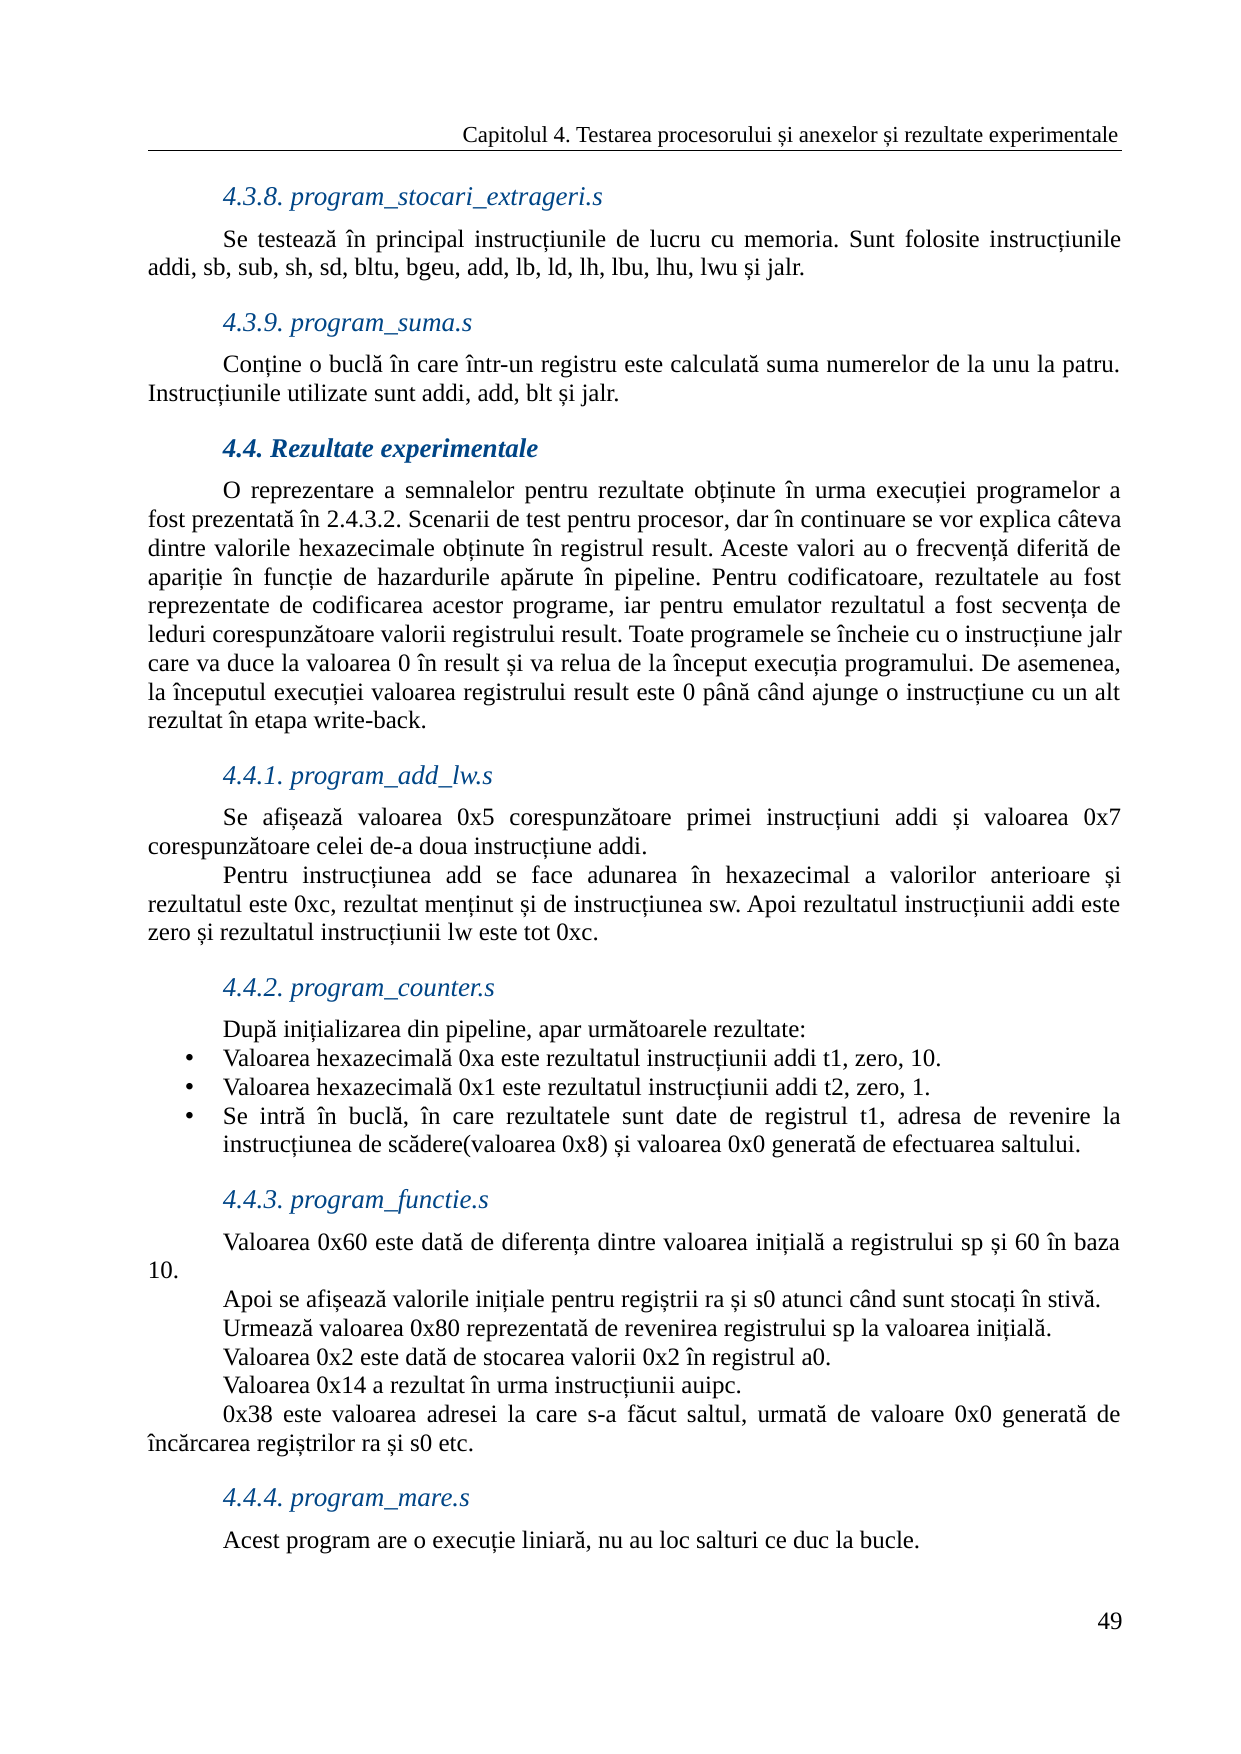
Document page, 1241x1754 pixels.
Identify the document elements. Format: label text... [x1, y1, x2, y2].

list Se intră în buclă, în care rezultatele sunt date de registrul t1, adresa de revenire la instrucțiunea de scădere(valoarea 0x8) și valoarea 0x0 generată de efectuarea saltului. [185, 1101, 1122, 1158]
subtitle program_counter.s [223, 971, 1122, 1002]
subtitle program_suma.s [223, 306, 1122, 337]
list Valoarea hexazecimală 0xa este rezultatul instrucțiunii addi t1, zero, 10. [185, 1043, 1122, 1072]
list Valoarea hexazecimală 0x1 este rezultatul instrucțiunii addi t2, zero, 1. [185, 1072, 1122, 1101]
text 0x38 este valoarea adresei la care s-a făcut saltul, urmată de valoare 0x0 generată de încărcarea regiștrilor ra și s0 etc. [148, 1399, 1122, 1457]
text Se testează în principal instrucțiunile de lucru cu memoria. Sunt folosite instrucțiunile addi, sb, sub, sh, sd, bltu, bgeu, add, lb, ld, lh, lbu, lhu, lwu și jalr. [148, 224, 1122, 281]
text O reprezentare a semnalelor pentru rezultate obținute în urma execuției programelor a fost prezentată în 2.4.3.2. Scenarii de test pentru procesor, dar în continuare se vor explica câteva dintre valorile hexazecimale obținute în registrul result. Aceste valori au o frecvență diferită de apariție în funcție de hazardurile apărute în pipeline. Pentru codificatoare, rezultatele au fost reprezentate de codificarea acestor programe, iar pentru emulator rezultatul a fost secvența de leduri corespunzătoare valorii registrului result. Toate programele se încheie cu o instrucțiune jalr care va duce la valoarea 0 în result și va relua de la început execuția programului. De asemenea, la începutul execuției valoarea registrului result este 0 până când ajunge o instrucțiune cu un alt rezultat în etapa write-back. [148, 475, 1122, 734]
subtitle Rezultate experimentale [223, 432, 1122, 463]
text Conține o buclă în care într-un registru este calculată suma numerelor de la unu la patru. Instrucțiunile utilizate sunt addi, add, blt și jalr. [148, 349, 1122, 407]
subtitle program_mare.s [223, 1481, 1122, 1513]
subtitle program_functie.s [223, 1183, 1122, 1214]
text După inițializarea din pipeline, apar următoarele rezultate: [148, 1014, 1122, 1043]
text Valoarea 0x14 a rezultat în urma instrucțiunii auipc. [148, 1370, 1122, 1399]
subtitle program_stocari_extrageri.s [223, 180, 1122, 211]
text Acest program are o execuție liniară, nu au loc salturi ce duc la bucle. [148, 1525, 1122, 1554]
text Valoarea 0x60 este dată de diferența dintre valoarea inițială a registrului sp și 60 în baza 10. [148, 1227, 1122, 1284]
text Pentru instrucțiunea add se face adunarea în hexazecimal a valorilor anterioare și rezultatul este 0xc, rezultat menținut și de instrucțiunea sw. Apoi rezultatul instrucțiunii addi este zero și rezultatul instrucțiunii lw este tot 0xc. [148, 860, 1122, 946]
text Se afișează valoarea 0x5 corespunzătoare primei instrucțiuni addi și valoarea 0x7 corespunzătoare celei de-a doua instrucțiune addi. [148, 802, 1122, 860]
text Valoarea 0x2 este dată de stocarea valorii 0x2 în registrul a0. [148, 1342, 1122, 1370]
subtitle program_add_lw.s [223, 759, 1122, 790]
text Apoi se afișează valorile inițiale pentru regiștrii ra și s0 atunci când sunt stocați în stivă. [148, 1284, 1122, 1313]
text Urmează valoarea 0x80 reprezentată de revenirea registrului sp la valoarea inițială. [148, 1313, 1122, 1342]
